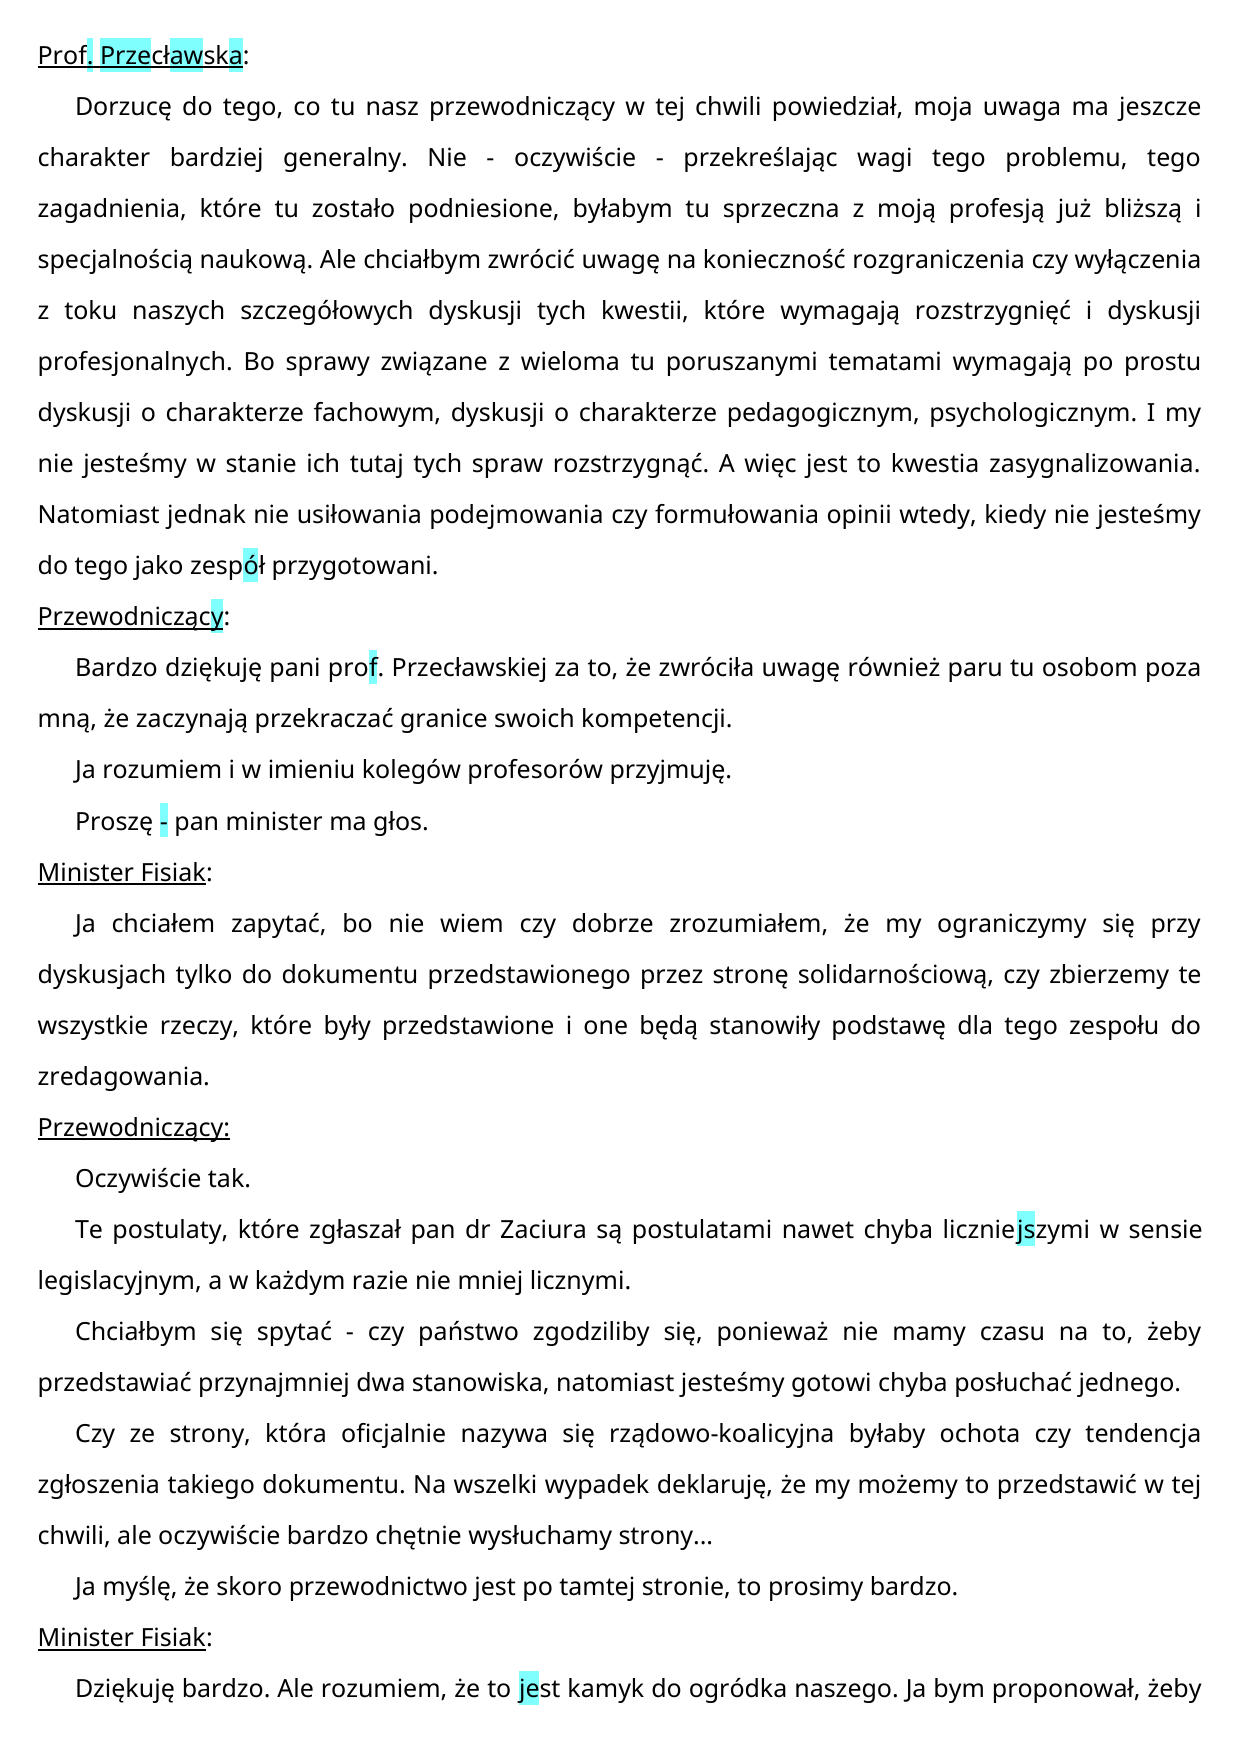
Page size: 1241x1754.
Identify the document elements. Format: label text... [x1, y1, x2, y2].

text Oczywiście tak. [37, 1160, 1203, 1194]
text Czy ze strony, która oficjalnie nazywa się rządowo-koalicyjna byłaby ochota czy tendencja zgłoszenia takiego dokumentu. Na wszelki wypadek deklaruję, że my możemy to przedstawić w tej chwili, ale oczywiście bardzo chętnie wysłuchamy strony... [37, 1416, 1203, 1552]
text Minister Fisiak: [37, 854, 1203, 888]
text Prof. Przecławska: [37, 37, 1203, 72]
text Przewodniczący: [37, 1109, 1203, 1143]
text Te postulaty, które zgłaszał pan dr Zaciura są postulatami nawet chyba liczniejszymi w sensie legislacyjnym, a w każdym razie nie mniej licznymi. [37, 1211, 1203, 1297]
text Proszę - pan minister ma głos. [37, 803, 1203, 837]
text Dziękuję bardzo. Ale rozumiem, że to jest kamyk do ogródka naszego. Ja bym proponował, żeby [37, 1671, 1203, 1705]
text Chciałbym się spytać - czy państwo zgodziliby się, ponieważ nie mamy czasu na to, żeby przedstawiać przynajmniej dwa stanowiska, natomiast jesteśmy gotowi chyba posłuchać jednego. [37, 1313, 1203, 1399]
text Ja rozumiem i w imieniu kolegów profesorów przyjmuję. [37, 752, 1203, 786]
text Przewodniczący: [37, 599, 1203, 633]
text Ja chciałem zapytać, bo nie wiem czy dobrze zrozumiałem, że my ograniczymy się przy dyskusjach tylko do dokumentu przedstawionego przez stronę solidarnościową, czy zbierzemy te wszystkie rzeczy, które były przedstawione i one będą stanowiły podstawę dla tego zespołu do zredagowania. [37, 905, 1203, 1092]
text Dorzucę do tego, co tu nasz przewodniczący w tej chwili powiedział, moja uwaga ma jeszcze charakter bardziej generalny. Nie - oczywiście - przekreślając wagi tego problemu, tego zagadnienia, które tu zostało podniesione, byłabym tu sprzeczna z moją profesją już bliższą i specjalnością naukową. Ale chciałbym zwrócić uwagę na konieczność rozgraniczenia czy wyłączenia z toku naszych szczegółowych dyskusji tych kwestii, które wymagają rozstrzygnięć i dyskusji profesjonalnych. Bo sprawy związane z wieloma tu poruszanymi tematami wymagają po prostu dyskusji o charakterze fachowym, dyskusji o charakterze pedagogicznym, psychologicznym. I my nie jesteśmy w stanie ich tutaj tych spraw rozstrzygnąć. A więc jest to kwestia zasygnalizowania. Natomiast jednak nie usiłowania podejmowania czy formułowania opinii wtedy, kiedy nie jesteśmy do tego jako zespół przygotowani. [37, 88, 1203, 582]
text Minister Fisiak: [37, 1620, 1203, 1654]
text Bardzo dziękuję pani prof. Przecławskiej za to, że zwróciła uwagę również paru tu osobom poza mną, że zaczynają przekraczać granice swoich kompetencji. [37, 650, 1203, 735]
text Ja myślę, że skoro przewodnictwo jest po tamtej stronie, to prosimy bardzo. [37, 1569, 1203, 1603]
